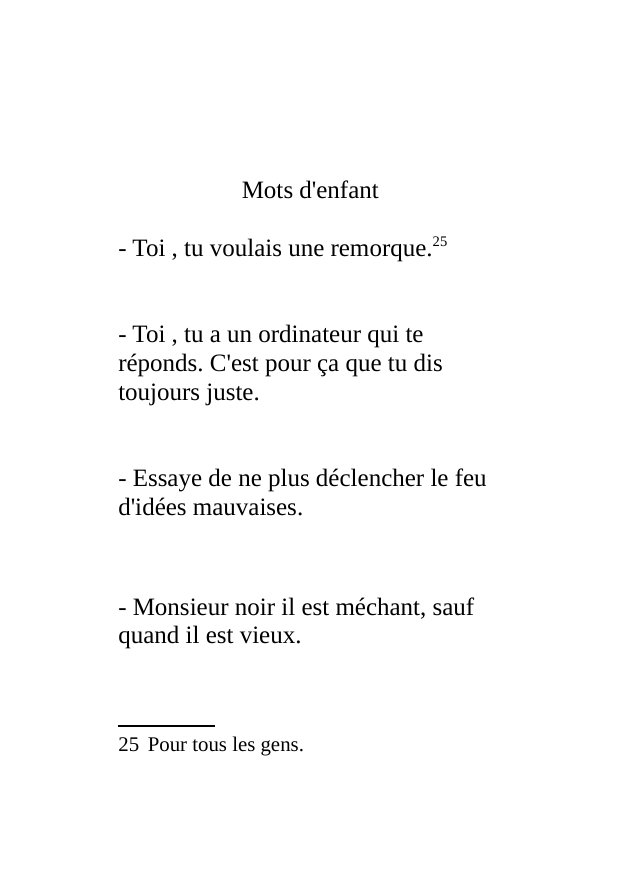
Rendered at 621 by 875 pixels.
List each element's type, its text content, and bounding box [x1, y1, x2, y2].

text - Essaye de ne plus déclencher le feu d'idées mauvaises. [118, 463, 502, 521]
text - Toi , tu a un ordinateur qui te réponds. C'est pour ça que tu dis toujours juste. [118, 319, 502, 406]
text - Toi , tu voulais une remorque. [118, 233, 502, 262]
text Mots d'enfant [118, 176, 502, 204]
text Pour tous les gens. [118, 732, 502, 756]
text - Monsieur noir il est méchant, sauf quand il est vieux. [118, 592, 502, 649]
